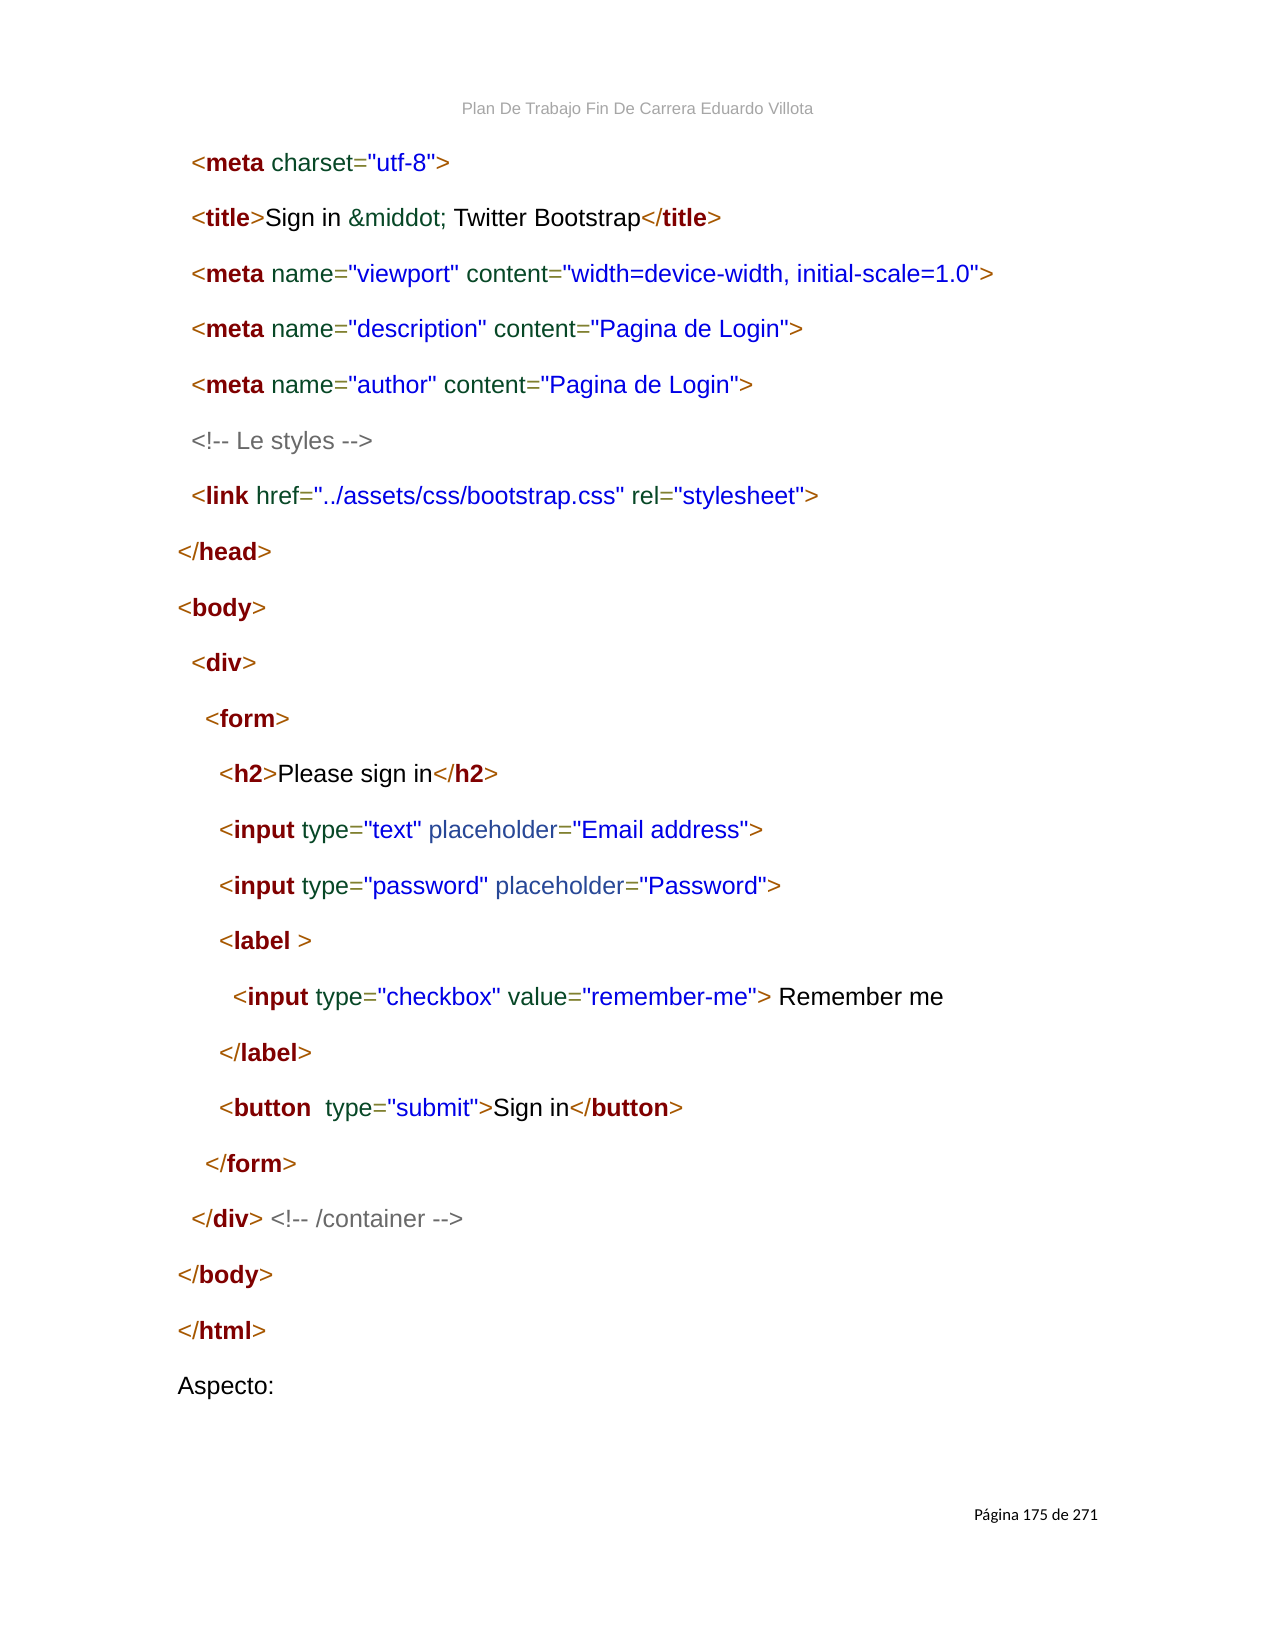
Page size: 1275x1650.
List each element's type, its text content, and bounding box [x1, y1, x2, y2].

text <meta name="viewport" content="width=device-width, initial-scale=1.0"> [177, 259, 1098, 288]
text </label> [177, 1038, 1098, 1066]
text <label > [177, 926, 1098, 955]
text <div> [177, 648, 1098, 677]
text <h2>Please sign in</h2> [177, 759, 1098, 788]
text <input type="text" placeholder="Email address"> [177, 815, 1098, 844]
text </div> <!-- /container --> [177, 1204, 1098, 1233]
text <meta name="author" content="Pagina de Login"> [177, 370, 1098, 399]
text <form> [177, 704, 1098, 733]
text </html> [177, 1316, 1098, 1344]
text </head> [177, 537, 1098, 566]
text <title>Sign in &middot; Twitter Bootstrap</title> [177, 203, 1098, 232]
text <button type="submit">Sign in</button> [177, 1093, 1098, 1122]
text <input type="checkbox" value="remember-me"> Remember me [177, 982, 1098, 1011]
text </body> [177, 1260, 1098, 1289]
text <meta name="description" content="Pagina de Login"> [177, 314, 1098, 343]
text <input type="password" placeholder="Password"> [177, 871, 1098, 899]
text <body> [177, 593, 1098, 621]
text <!-- Le styles --> [177, 426, 1098, 454]
text </form> [177, 1149, 1098, 1178]
text <meta charset="utf-8"> [177, 148, 1098, 176]
text <link href="../assets/css/bootstrap.css" rel="stylesheet"> [177, 481, 1098, 510]
text Aspecto: [177, 1371, 1098, 1400]
